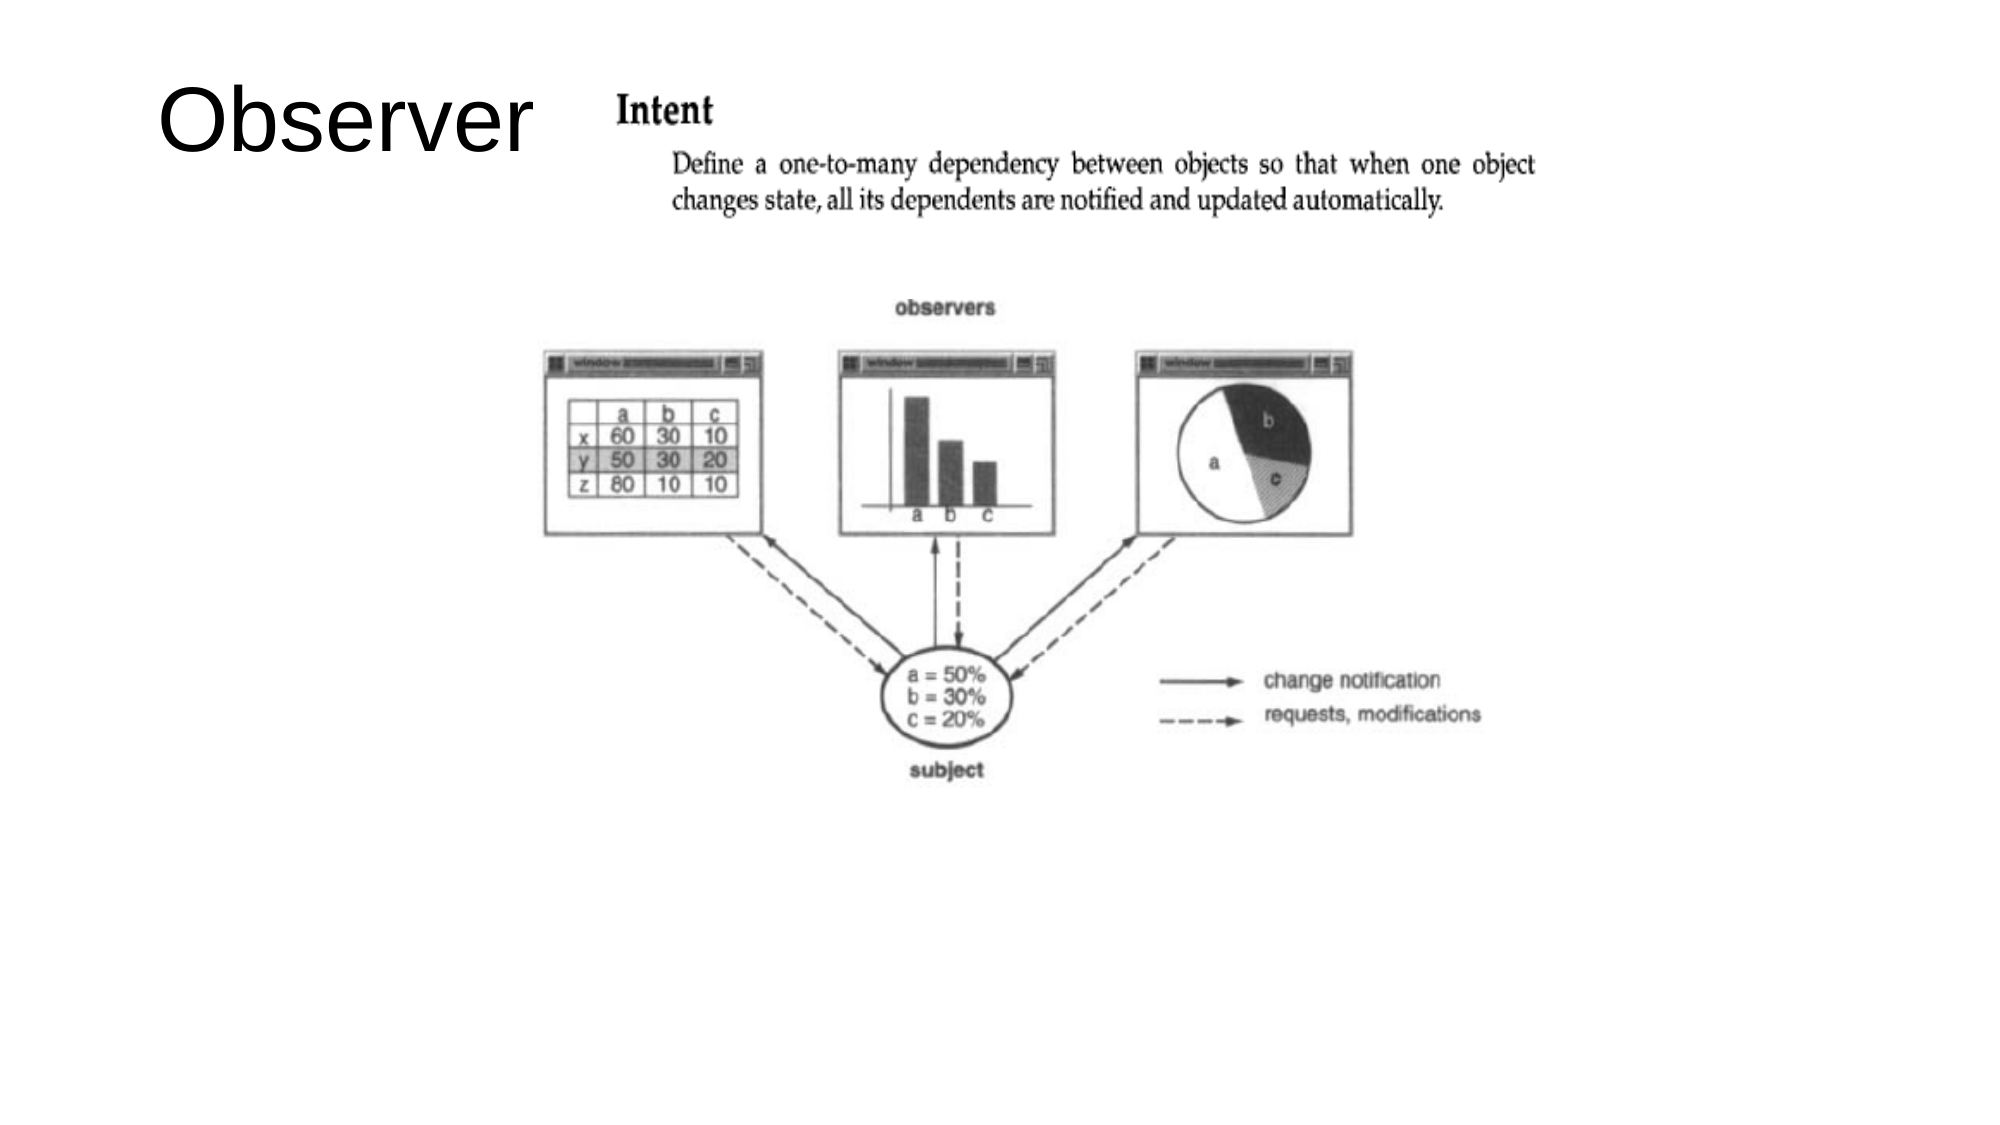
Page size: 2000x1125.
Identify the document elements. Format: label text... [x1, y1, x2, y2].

picture [524, 299, 1546, 796]
title Observer [137, 59, 556, 181]
picture [614, 86, 1546, 226]
